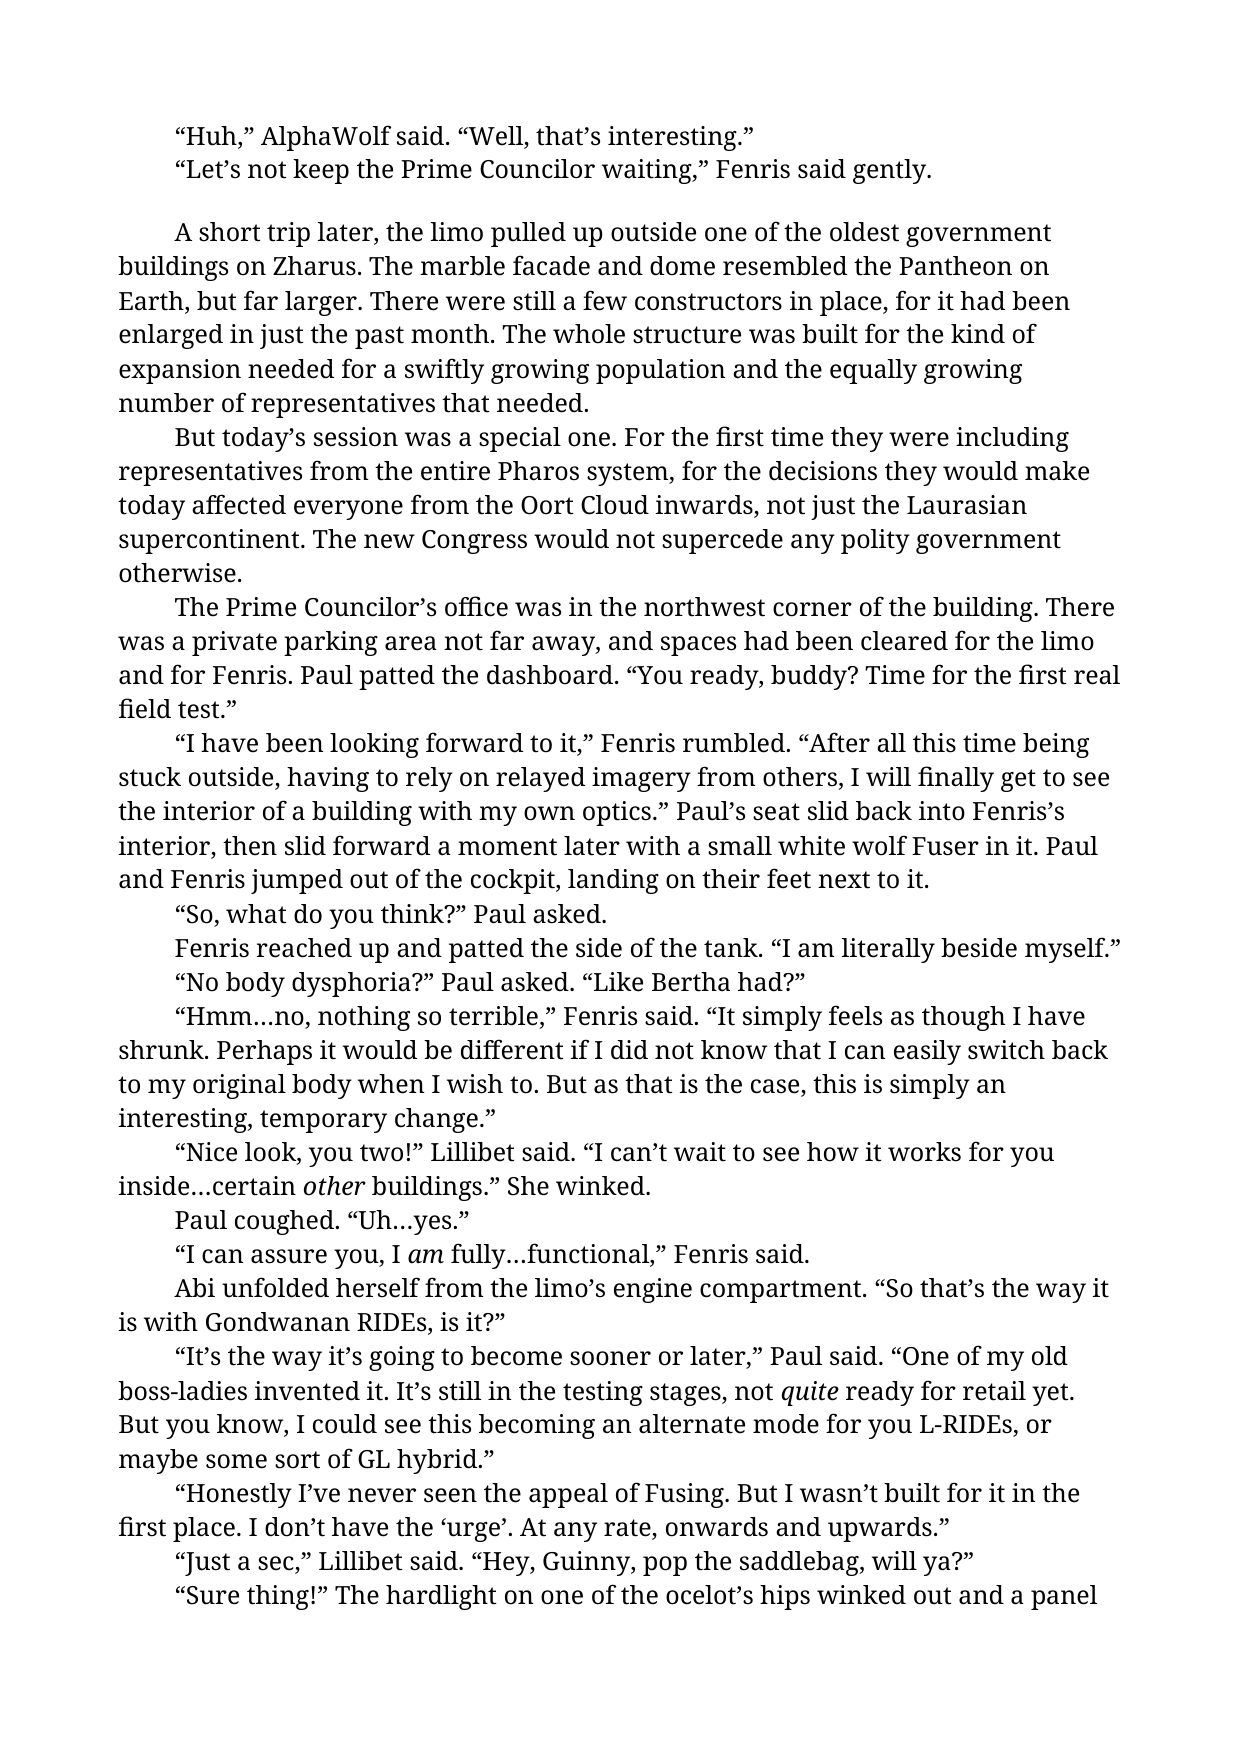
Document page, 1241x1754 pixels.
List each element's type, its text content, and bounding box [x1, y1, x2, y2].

text “Just a sec,” Lillibet said. “Hey, Guinny, pop the saddlebag, will ya?” [118, 1543, 1122, 1577]
text The Prime Councilor’s office was in the northwest corner of the building. There was a private parking area not far away, and spaces had been cleared for the limo and for Fenris. Paul patted the dashboard. “You ready, buddy? Time for the first real field test.” [118, 590, 1122, 726]
text “Sure thing!” The hardlight on one of the ocelot’s hips winked out and a panel [118, 1577, 1122, 1612]
text “So, what do you think?” Paul asked. [118, 896, 1122, 930]
text “Huh,” AlphaWolf said. “Well, that’s interesting.” [118, 118, 1122, 152]
text “No body dysphoria?” Paul asked. “Like Bertha had?” [118, 964, 1122, 998]
text “I have been looking forward to it,” Fenris rumbled. “After all this time being stuck outside, having to rely on relayed imagery from others, I will finally get to see the interior of a building with my own optics.” Paul’s seat slid back into Fenris’s interior, then slid forward a moment later with a small white wolf Fuser in it. Paul and Fenris jumped out of the cockpit, landing on their feet next to it. [118, 726, 1122, 896]
text “Hmm…no, nothing so terrible,” Fenris said. “It simply feels as though I have shrunk. Perhaps it would be different if I did not know that I can easily switch back to my original body when I wish to. But as that is the case, this is simply an interesting, temporary change.” [118, 998, 1122, 1135]
text “Nice look, you two!” Lillibet said. “I can’t wait to see how it works for you inside…certain other buildings.” She winked. [118, 1135, 1122, 1203]
text Paul coughed. “Uh…yes.” [118, 1203, 1122, 1237]
text “I can assure you, I am fully…functional,” Fenris said. [118, 1237, 1122, 1271]
text “It’s the way it’s going to become sooner or later,” Paul said. “One of my old boss-ladies invented it. It’s still in the testing stages, not quite ready for retail yet. But you know, I could see this becoming an alternate mode for you L-RIDEs, or maybe some sort of GL hybrid.” [118, 1339, 1122, 1475]
text Abi unfolded herself from the limo’s engine compartment. “So that’s the way it is with Gondwanan RIDEs, is it?” [118, 1271, 1122, 1339]
text Fenris reached up and patted the side of the tank. “I am literally beside myself.” [118, 930, 1122, 964]
text A short trip later, the limo pulled up outside one of the oldest government buildings on Zharus. The marble facade and dome resembled the Pantheon on Earth, but far larger. There were still a few constructors in place, for it had been enlarged in just the past month. The whole structure was built for the kind of expansion needed for a swiftly growing population and the equally growing number of representatives that needed. [118, 215, 1122, 419]
text But today’s session was a special one. For the first time they were including representatives from the entire Pharos system, for the decisions they would make today affected everyone from the Oort Cloud inwards, not just the Laurasian supercontinent. The new Congress would not supercede any polity government otherwise. [118, 419, 1122, 590]
text “Let’s not keep the Prime Councilor waiting,” Fenris said gently. [118, 152, 1122, 186]
text “Honestly I’ve never seen the appeal of Fusing. But I wasn’t built for it in the first place. I don’t have the ‘urge’. At any rate, onwards and upwards.” [118, 1475, 1122, 1543]
